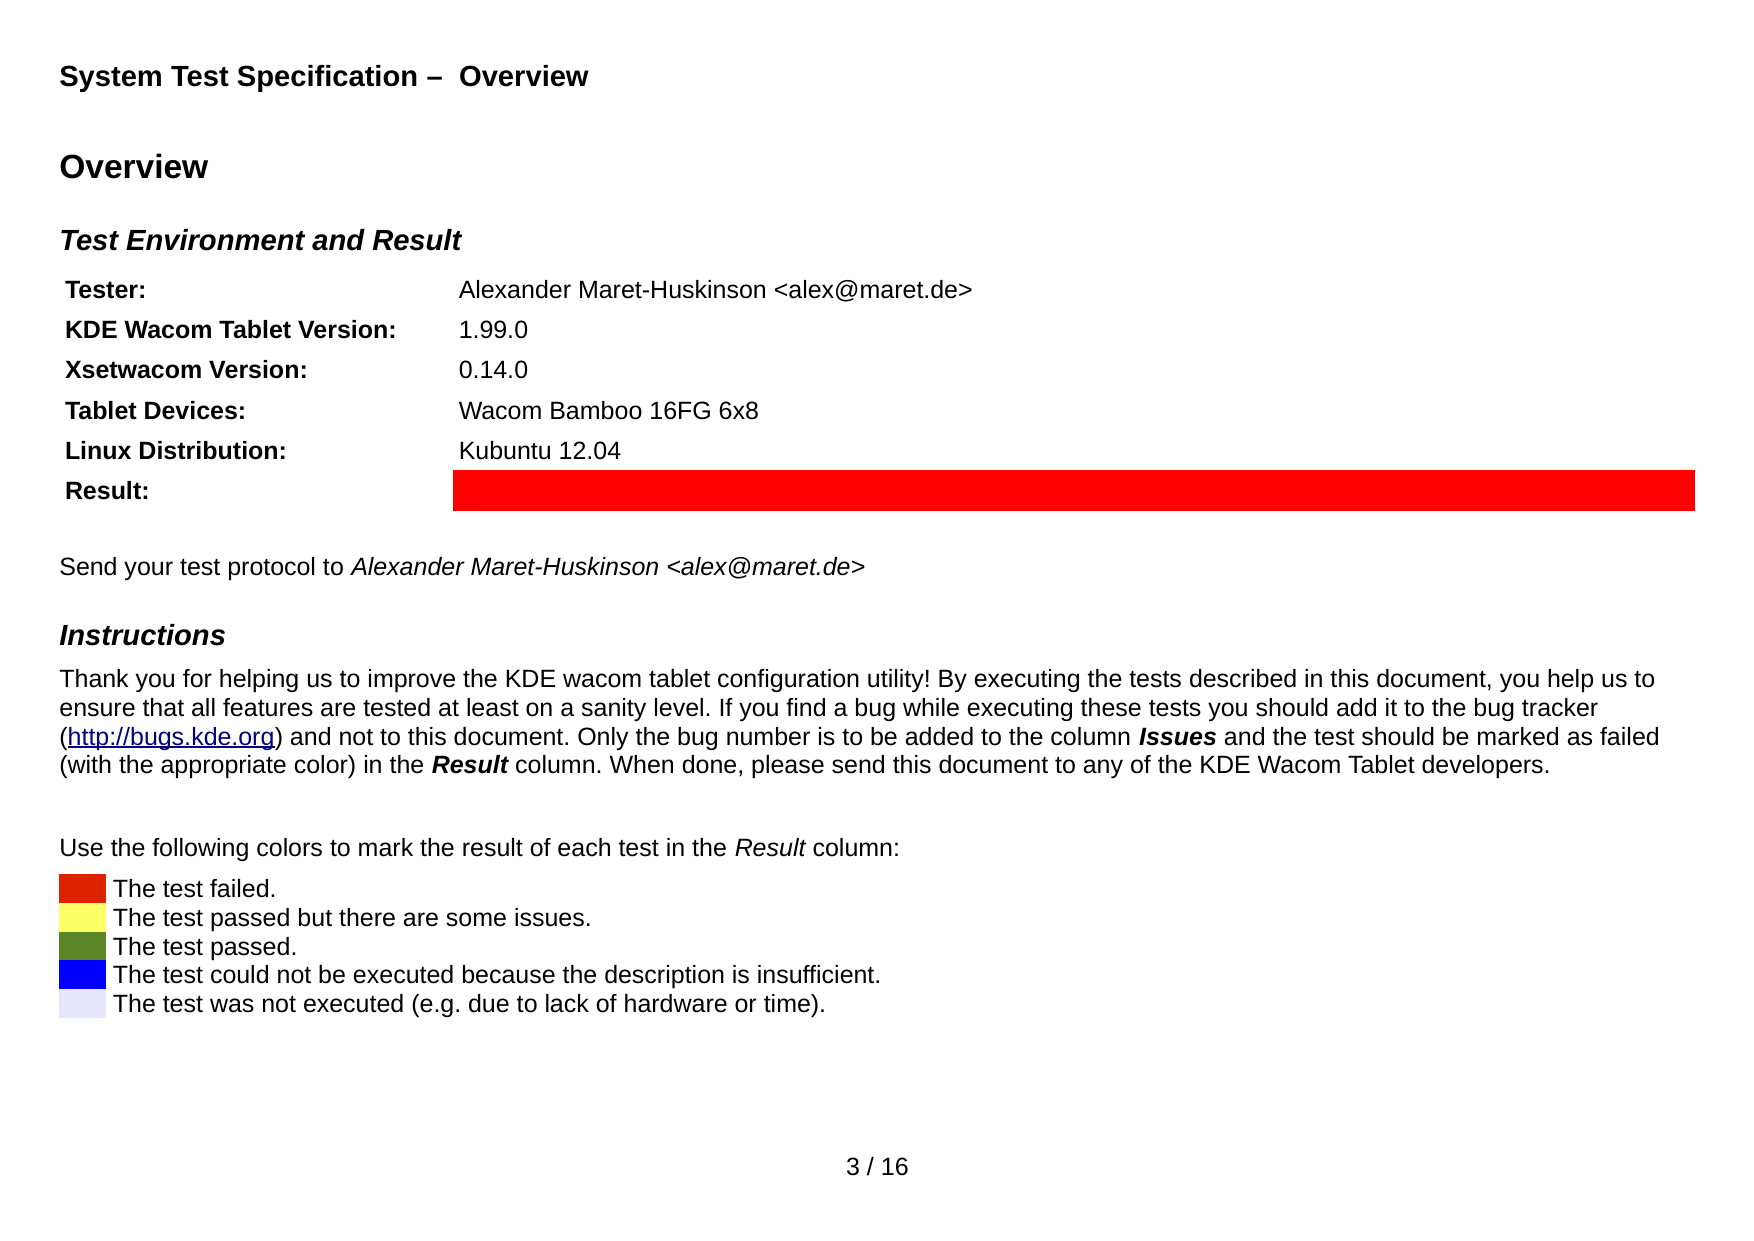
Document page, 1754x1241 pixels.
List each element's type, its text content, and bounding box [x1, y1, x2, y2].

table_cell [453, 470, 1695, 511]
text Thank you for helping us to improve the KDE wacom tablet configuration utility! By executing the tests described in this document, you help us to ensure that all features are tested at least on a sanity level. If you find a bug while executing these tests you should add it to the bug tracker (http://bugs.kde.org) and not to this document. Only the bug number is to be added to the column Issues and the test should be marked as failed (with the appropriate color) in the Result column. When done, please send this document to any of the KDE Wacom Tablet developers. [59, 664, 1695, 779]
table_cell The test passed but there are some issues. [106, 903, 1695, 932]
table_header The test failed. [106, 874, 1695, 903]
subtitle Overview [59, 147, 1695, 186]
table_header Alexander Maret-Huskinson <alex@maret.de> [453, 269, 1695, 309]
table_cell 0.14.0 [453, 350, 1695, 390]
table_cell Kubuntu 12.04 [453, 430, 1695, 470]
table_cell The test was not executed (e.g. due to lack of hardware or time). [106, 989, 1695, 1018]
text Send your test protocol to Alexander Maret-Huskinson <alex@maret.de> [59, 552, 1695, 581]
table_cell Result: [59, 470, 453, 511]
table_cell Xsetwacom Version: [59, 350, 453, 390]
table_cell KDE Wacom Tablet Version: [59, 310, 453, 350]
table_cell Linux Distribution: [59, 430, 453, 470]
table_cell The test could not be executed because the description is insufficient. [106, 960, 1695, 989]
subtitle Instructions [59, 618, 1695, 652]
table_cell 1.99.0 [453, 310, 1695, 350]
subtitle Test Environment and Result [59, 223, 1695, 257]
table_cell Tablet Devices: [59, 390, 453, 430]
table_cell The test passed. [106, 932, 1695, 960]
text Use the following colors to mark the result of each test in the Result column: [59, 833, 1695, 862]
table_header Tester: [59, 269, 453, 309]
table_cell Wacom Bamboo 16FG 6x8 [453, 390, 1695, 430]
